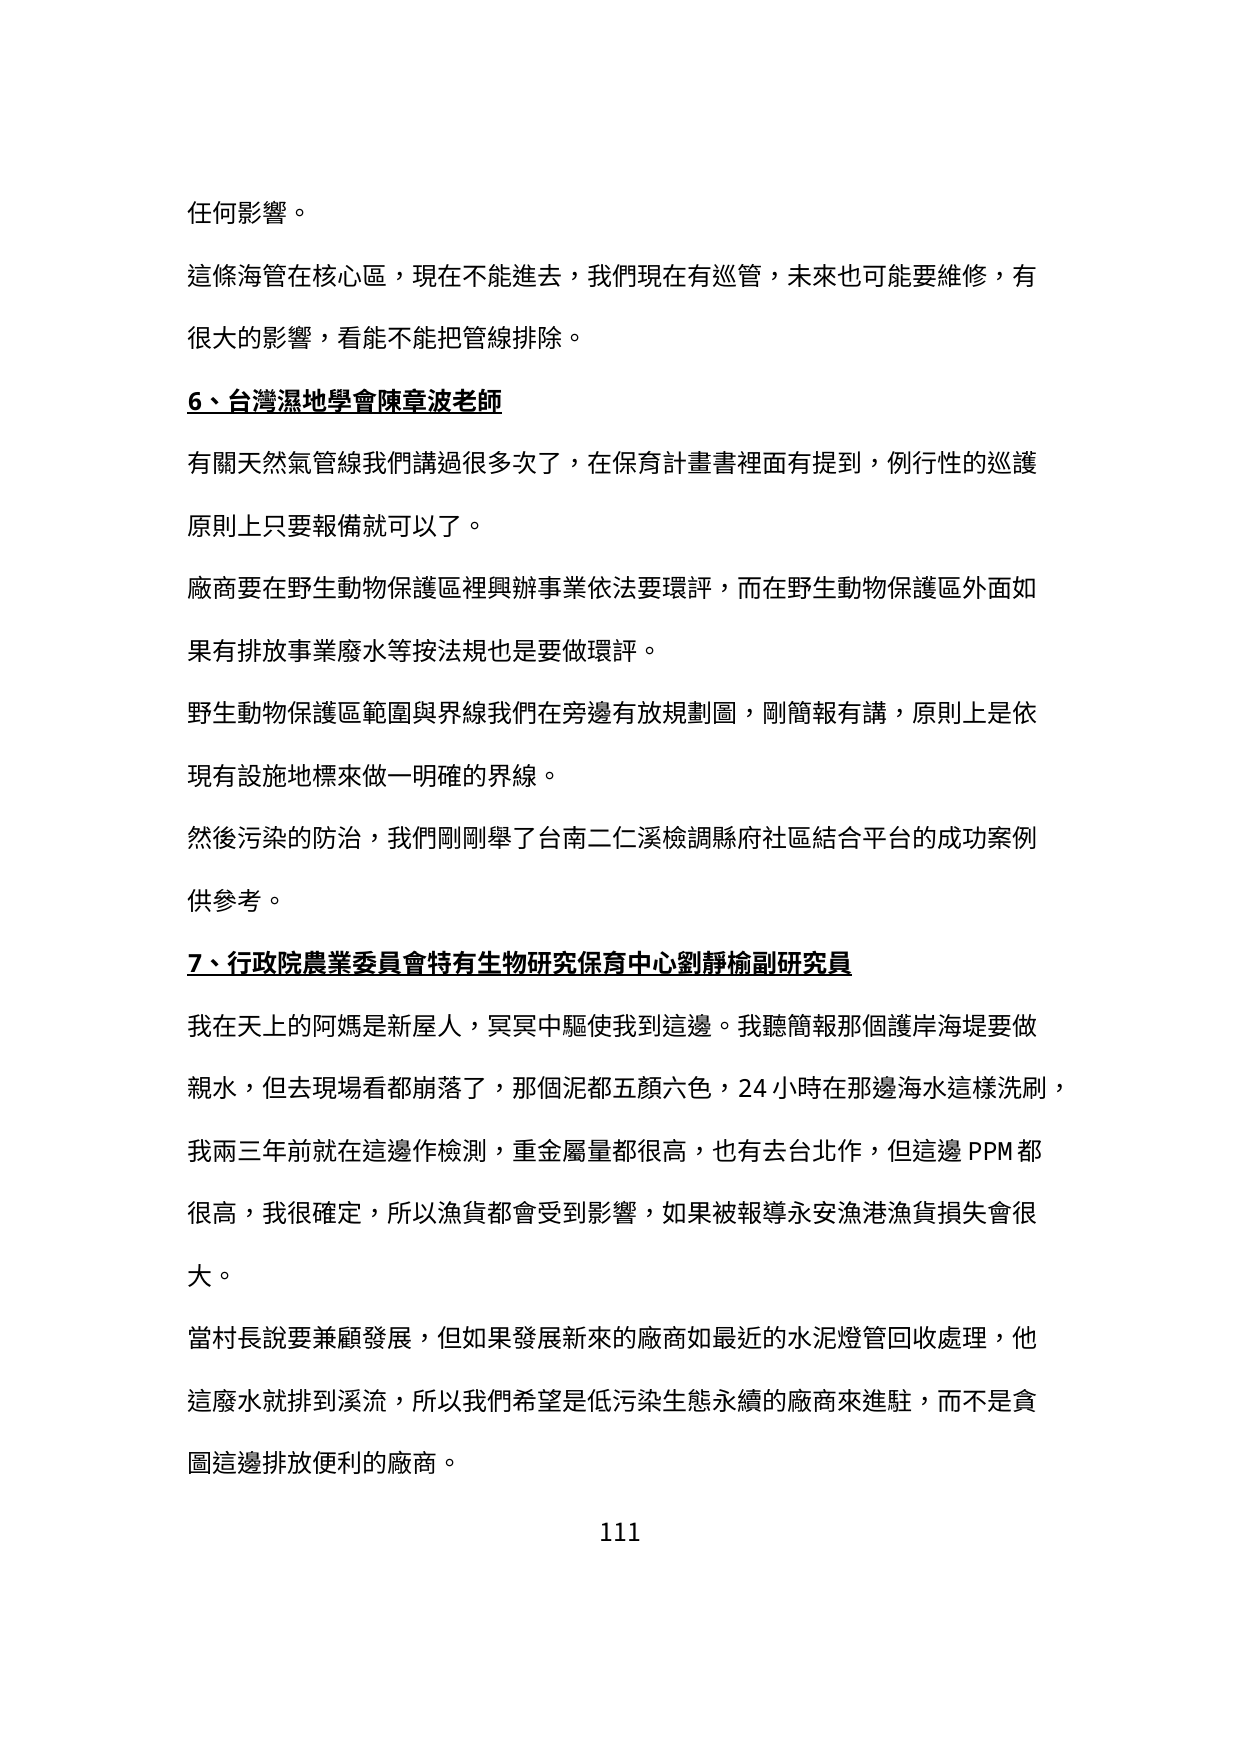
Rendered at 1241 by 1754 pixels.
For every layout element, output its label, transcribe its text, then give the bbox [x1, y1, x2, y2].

text 廠商要在野生動物保護區裡興辦事業依法要環評，而在野生動物保護區外面如果有排放事業廢水等按法規也是要做環評。 [187, 545, 1053, 670]
text 我在天上的阿媽是新屋人，冥冥中驅使我到這邊。我聽簡報那個護岸海堤要做親水，但去現場看都崩落了，那個泥都五顏六色，24小時在那邊海水這樣洗刷，我兩三年前就在這邊作檢測，重金屬量都很高，也有去台北作，但這邊PPM都很高，我很確定，所以漁貨都會受到影響，如果被報導永安漁港漁貨損失會很大。 [187, 982, 1053, 1295]
text 這條海管在核心區，現在不能進去，我們現在有巡管，未來也可能要維修，有很大的影響，看能不能把管線排除。 [187, 232, 1053, 357]
text 當村長說要兼顧發展，但如果發展新來的廠商如最近的水泥燈管回收處理，他這廢水就排到溪流，所以我們希望是低污染生態永續的廠商來進駐，而不是貪圖這邊排放便利的廠商。 [187, 1295, 1053, 1482]
text 7、行政院農業委員會特有生物研究保育中心劉靜榆副研究員 [187, 920, 1053, 982]
text 有關天然氣管線我們講過很多次了，在保育計畫書裡面有提到，例行性的巡護原則上只要報備就可以了。 [187, 420, 1053, 545]
text 6、台灣濕地學會陳章波老師 [187, 357, 1053, 420]
text 任何影響。 [187, 170, 1053, 232]
text 野生動物保護區範圍與界線我們在旁邊有放規劃圖，剛簡報有講，原則上是依現有設施地標來做一明確的界線。 [187, 670, 1053, 795]
text 然後污染的防治，我們剛剛舉了台南二仁溪檢調縣府社區結合平台的成功案例供參考。 [187, 795, 1053, 920]
